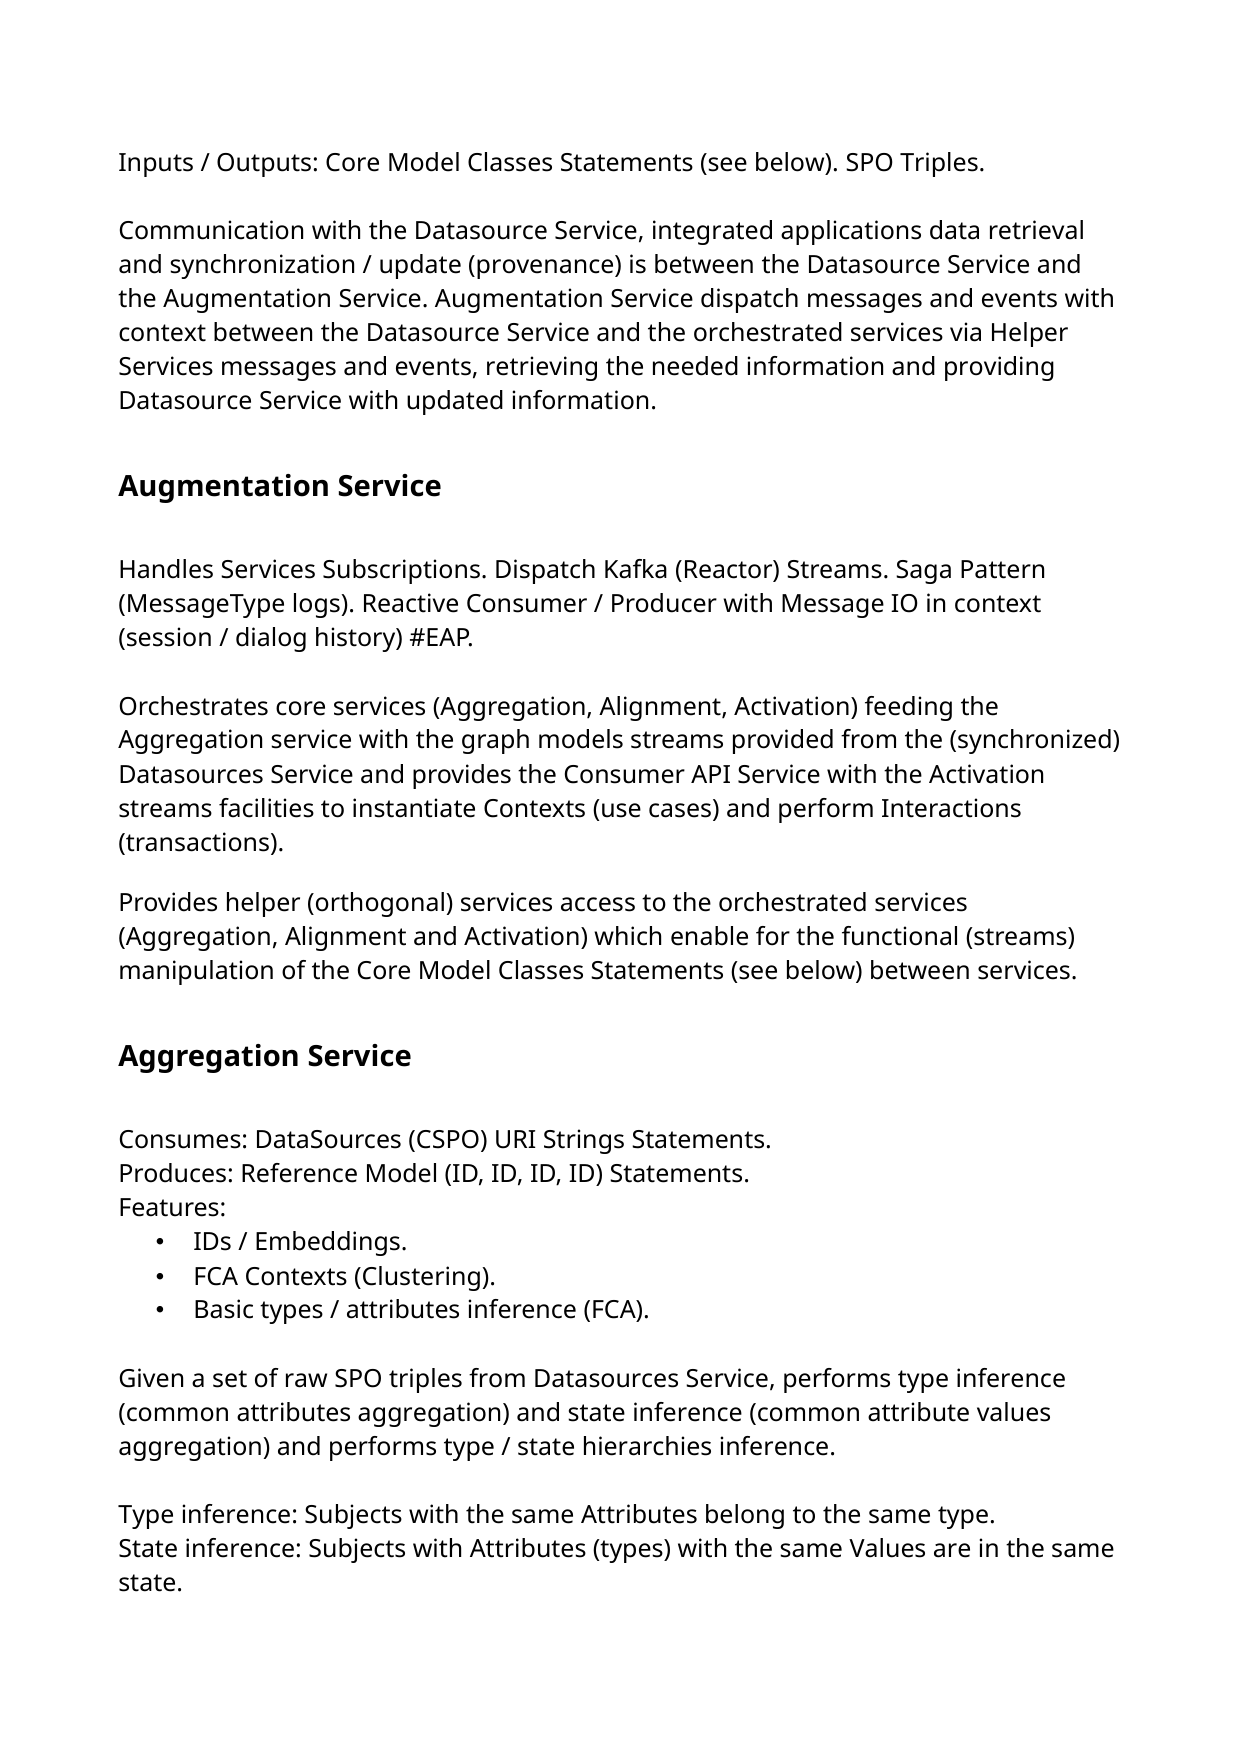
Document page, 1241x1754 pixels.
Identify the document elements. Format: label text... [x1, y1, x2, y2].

list FCA Contexts (Clustering). [156, 1258, 1122, 1292]
text Handles Services Subscriptions. Dispatch Kafka (Reactor) Streams. Saga Pattern (MessageType logs). Reactive Consumer / Producer with Message IO in context (session / dialog history) #EAP. [118, 552, 1122, 654]
text Consumes: DataSources (CSPO) URI Strings Statements. [118, 1122, 1122, 1156]
text Orchestrates core services (Aggregation, Alignment, Activation) feeding the Aggregation service with the graph models streams provided from the (synchronized) Datasources Service and provides the Consumer API Service with the Activation streams facilities to instantiate Contexts (use cases) and perform Interactions (transactions). [118, 688, 1122, 858]
text Provides helper (orthogonal) services access to the orchestrated services (Aggregation, Alignment and Activation) which enable for the functional (streams) manipulation of the Core Model Classes Statements (see below) between services. [118, 885, 1122, 987]
text Produces: Reference Model (ID, ID, ID, ID) Statements. [118, 1156, 1122, 1190]
subtitle Augmentation Service [118, 466, 1122, 505]
list Basic types / attributes inference (FCA). [156, 1292, 1122, 1326]
subtitle Aggregation Service [118, 1036, 1122, 1075]
list IDs / Embeddings. [156, 1224, 1122, 1258]
text Inputs / Outputs: Core Model Classes Statements (see below). SPO Triples. [118, 144, 1122, 178]
text Features: [118, 1190, 1122, 1224]
text State inference: Subjects with Attributes (types) with the same Values are in the same state. [118, 1531, 1122, 1599]
text Communication with the Datasource Service, integrated applications data retrieval and synchronization / update (provenance) is between the Datasource Service and the Augmentation Service. Augmentation Service dispatch messages and events with context between the Datasource Service and the orchestrated services via Helper Services messages and events, retrieving the needed information and providing Datasource Service with updated information. [118, 213, 1122, 417]
text Type inference: Subjects with the same Attributes belong to the same type. [118, 1497, 1122, 1531]
text Given a set of raw SPO triples from Datasources Service, performs type inference (common attributes aggregation) and state inference (common attribute values aggregation) and performs type / state hierarchies inference. [118, 1360, 1122, 1462]
